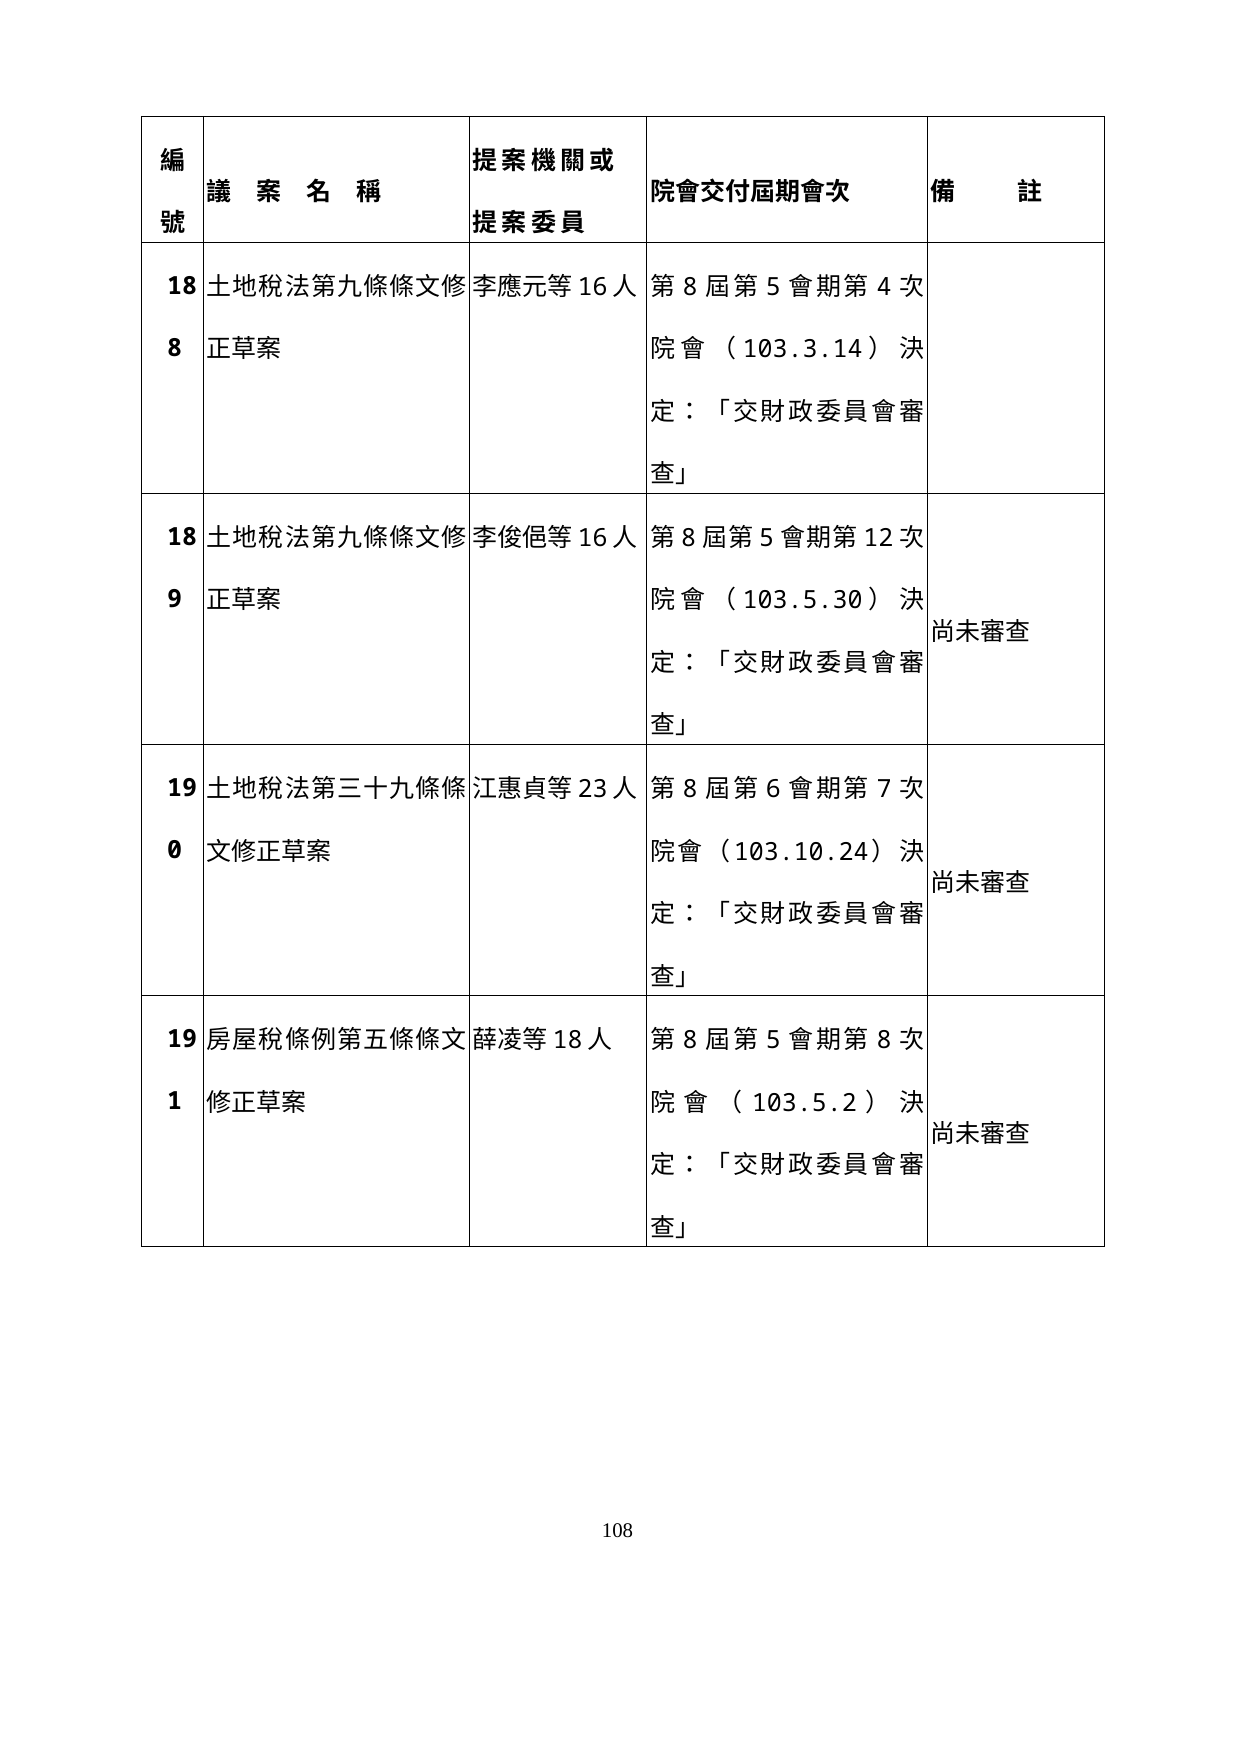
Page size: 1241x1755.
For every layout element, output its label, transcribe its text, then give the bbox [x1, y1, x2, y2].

table_cell 第8屆第6會期第7次院會（103.10.24）決定：「交財政委員會審查」 [647, 745, 927, 995]
table_cell [142, 243, 203, 493]
table_header 議 案 名 稱 [204, 117, 469, 242]
table_cell 李俊俋等16人 [470, 494, 646, 744]
table_cell 江惠貞等23人 [470, 745, 646, 995]
table_header 備 註 [928, 117, 1104, 242]
table_cell 土地稅法第九條條文修正草案 [204, 243, 469, 493]
table_cell 第8屆第5會期第4次院會（103.3.14）決定：「交財政委員會審查」 [647, 243, 927, 493]
table_cell 薛凌等18人 [470, 996, 646, 1246]
table_cell [928, 243, 1104, 493]
table_cell 第8屆第5會期第8次院會（103.5.2）決定：「交財政委員會審查」 [647, 996, 927, 1246]
table_cell [142, 494, 203, 744]
table_cell 尚未審查 [928, 996, 1104, 1246]
table_cell 李應元等16人 [470, 243, 646, 493]
table_header 院會交付屆期會次 [647, 117, 927, 242]
table_cell 尚未審查 [928, 494, 1104, 744]
table_cell 尚未審查 [928, 745, 1104, 995]
table_cell 土地稅法第三十九條條文修正草案 [204, 745, 469, 995]
table_header 提案機關或 提案委員 [470, 117, 646, 242]
table_cell [142, 996, 203, 1246]
table_header 編 號 [142, 117, 203, 242]
table_cell [142, 745, 203, 995]
table_cell 土地稅法第九條條文修正草案 [204, 494, 469, 744]
table_cell 房屋稅條例第五條條文修正草案 [204, 996, 469, 1246]
table_cell 第8屆第5會期第12次院會（103.5.30）決定：「交財政委員會審查」 [647, 494, 927, 744]
